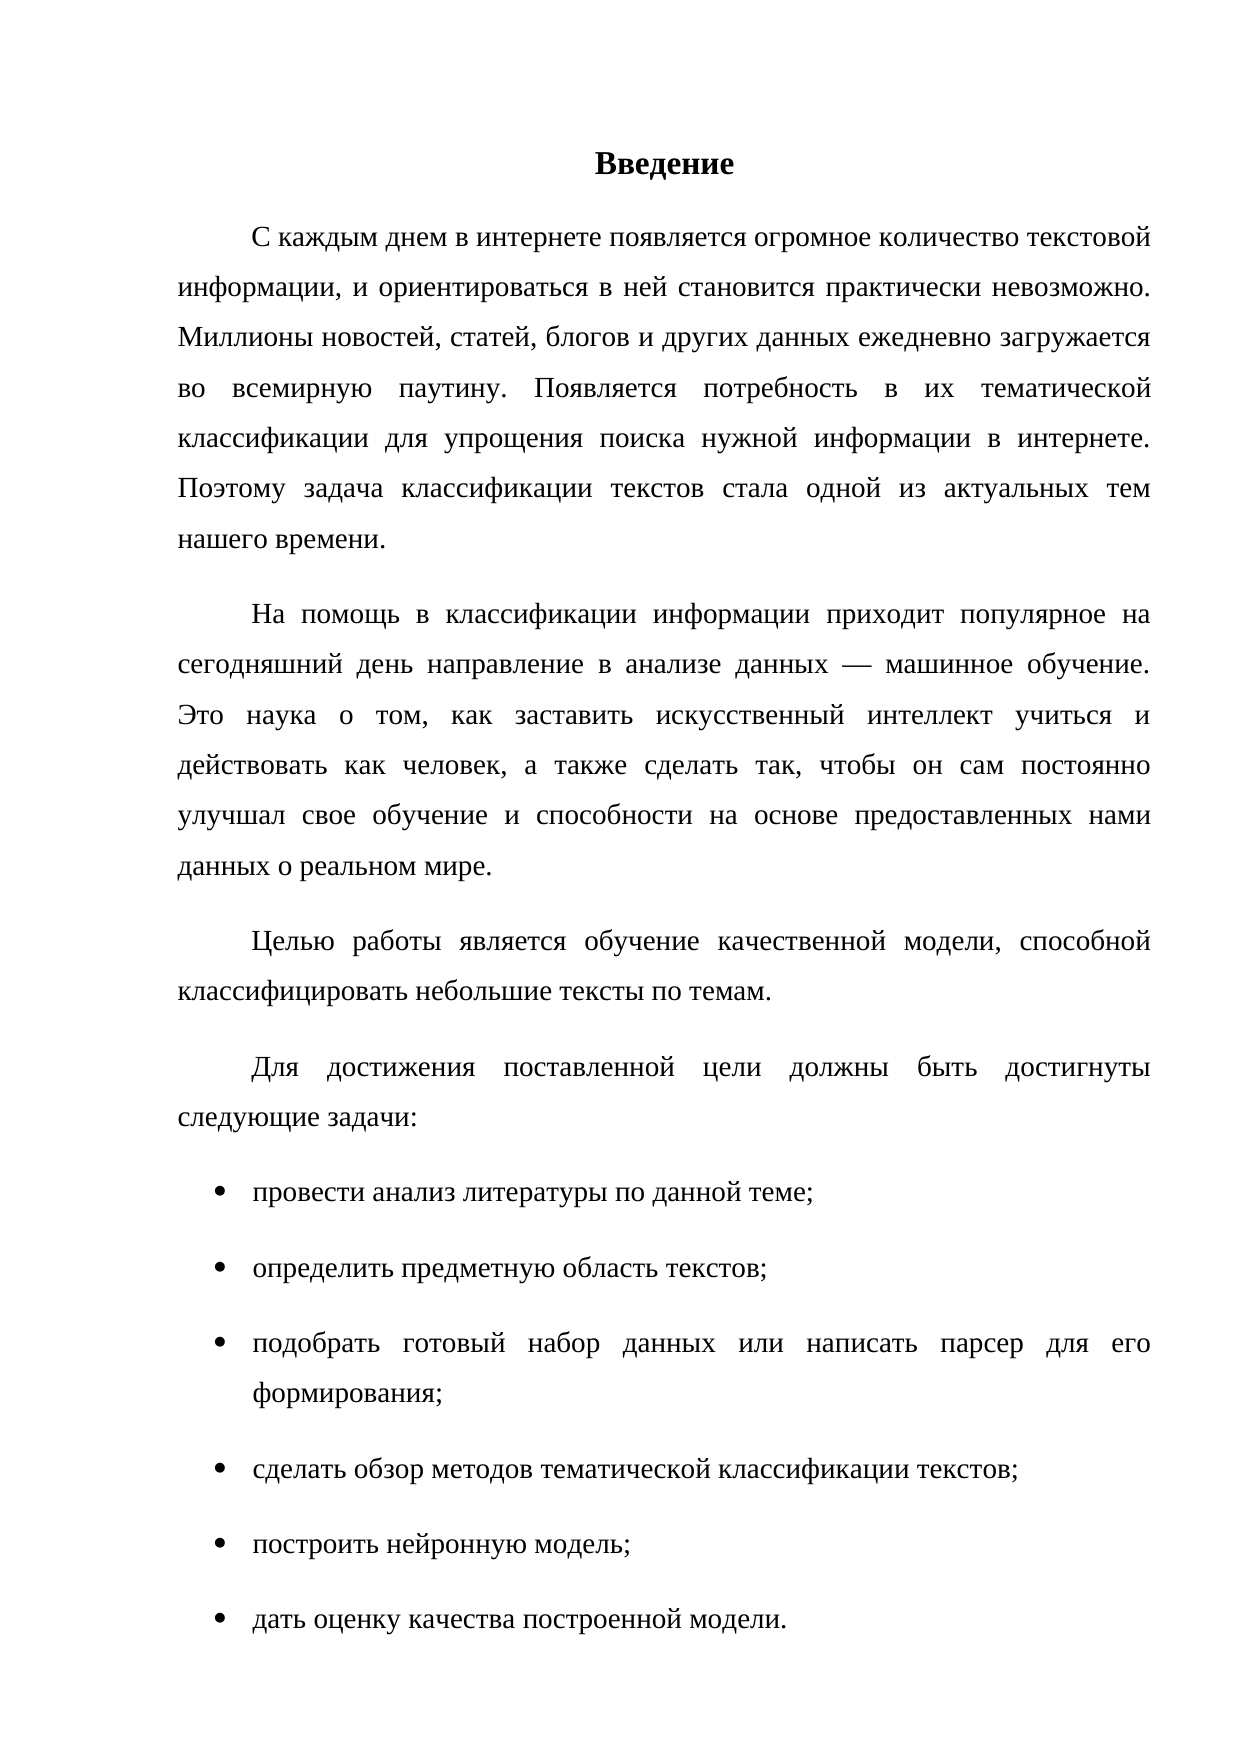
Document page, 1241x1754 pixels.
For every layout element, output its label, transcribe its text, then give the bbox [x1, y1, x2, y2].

list построить нейронную модель; [215, 1526, 1152, 1560]
text Для достижения поставленной цели должны быть достигнуты следующие задачи: [177, 1049, 1152, 1132]
list провести анализ литературы по данной теме; [215, 1174, 1152, 1208]
text На помощь в классификации информации приходит популярное на сегодняшний день направление в анализе данных — машинное обучение. Это наука о том, как заставить искусственный интеллект учиться и действовать как человек, а также сделать так, чтобы он сам постоянно улучшал свое обучение и способности на основе предоставленных нами данных о реальном мире. [177, 596, 1152, 881]
list подобрать готовый набор данных или написать парсер для его формирования; [215, 1325, 1152, 1409]
text С каждым днем в интернете появляется огромное количество текстовой информации, и ориентироваться в ней становится практически невозможно. Миллионы новостей, статей, блогов и других данных ежедневно загружается во всемирную паутину. Появляется потребность в их тематической классификации для упрощения поиска нужной информации в интернете. Поэтому задача классификации текстов стала одной из актуальных тем нашего времени. [177, 219, 1152, 554]
list определить предметную область текстов; [215, 1250, 1152, 1283]
list дать оценку качества построенной модели. [215, 1602, 1152, 1635]
list сделать обзор методов тематической классификации текстов; [215, 1451, 1152, 1484]
subtitle Введение [177, 143, 1152, 181]
text Целью работы является обучение качественной модели, способной классифицировать небольшие тексты по темам. [177, 923, 1152, 1007]
